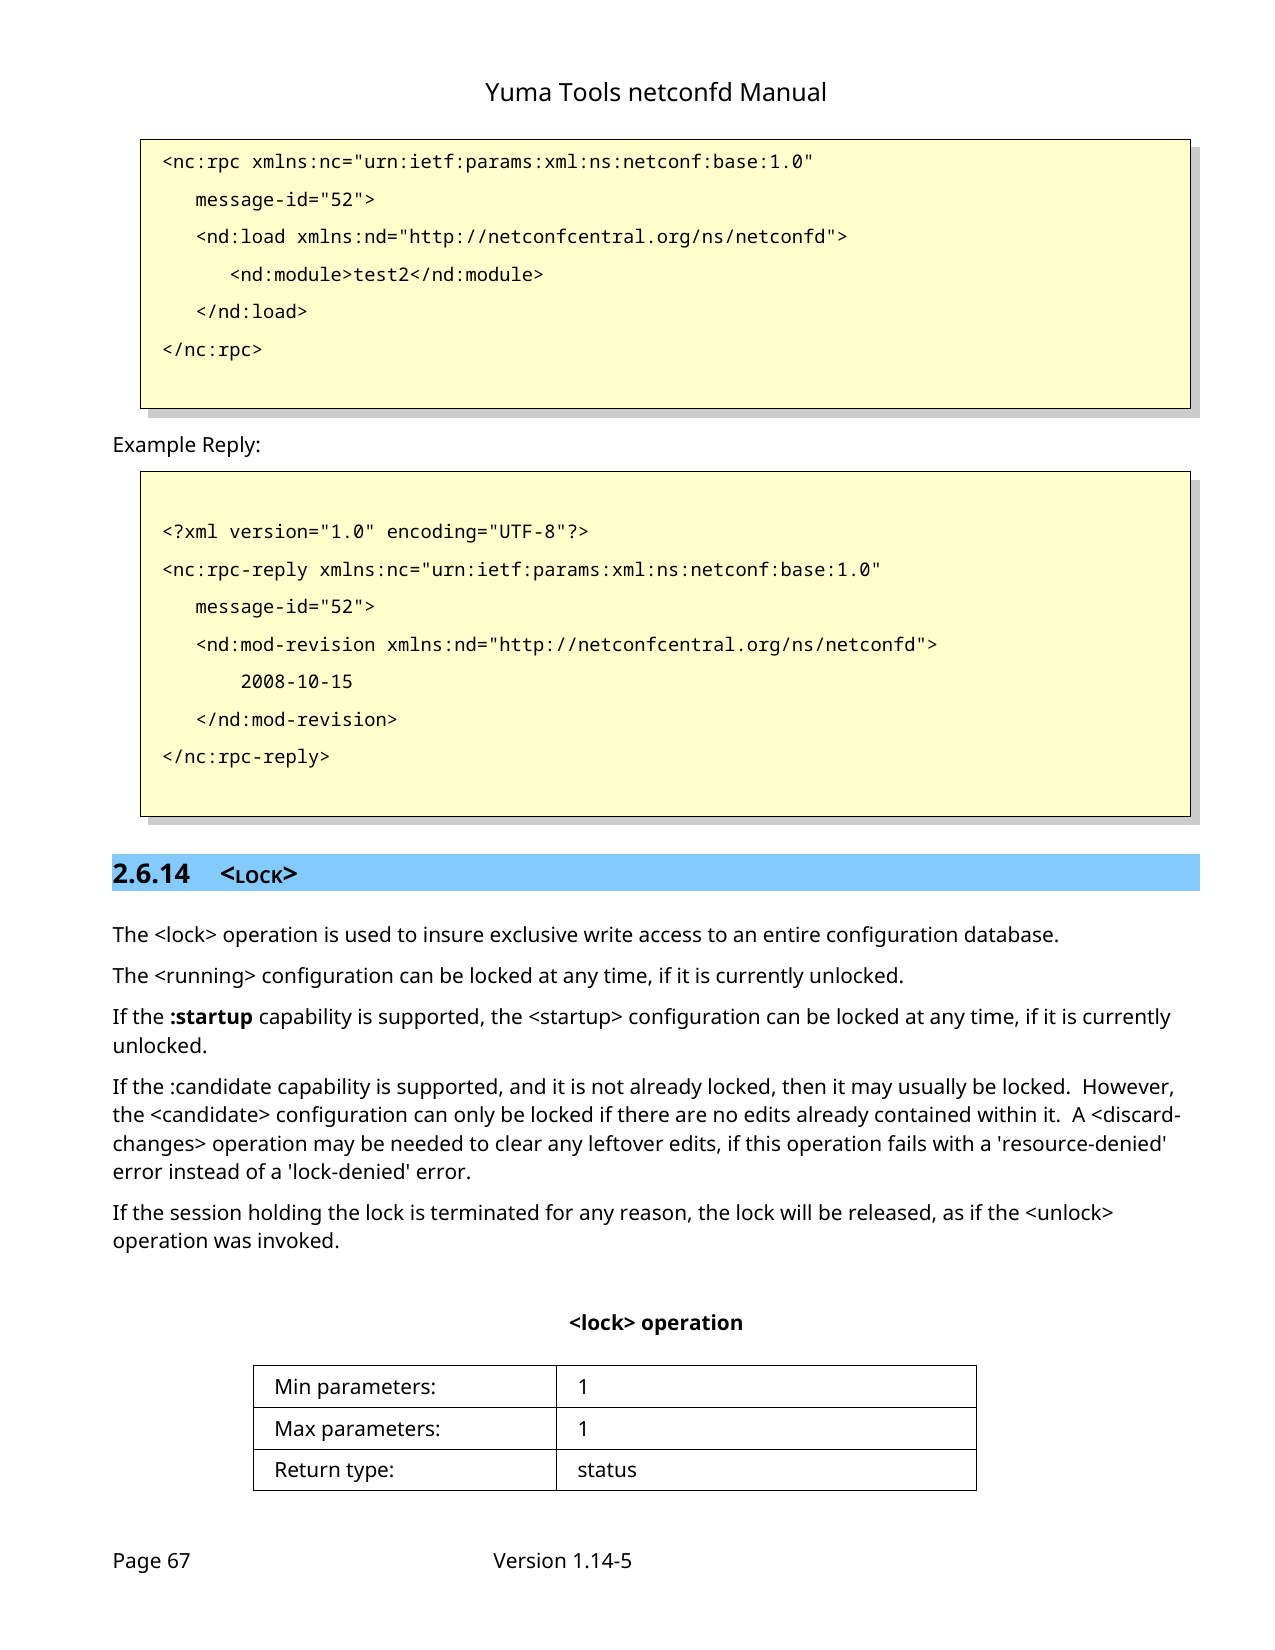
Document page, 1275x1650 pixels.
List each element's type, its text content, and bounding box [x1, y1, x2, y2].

table_header Min parameters: [254, 1366, 556, 1407]
subtitle <lock> [112, 854, 1200, 891]
subtitle <lock> operation [127, 1308, 1185, 1337]
text </nc:rpc-reply> [141, 733, 1190, 769]
text If the session holding the lock is terminated for any reason, the lock will be released, as if the <unlock> operation was invoked. [112, 1198, 1200, 1255]
text The <running> configuration can be locked at any time, if it is currently unlocked. [112, 962, 1200, 990]
table_cell Max parameters: [254, 1408, 556, 1448]
table_cell status [557, 1450, 976, 1490]
text <nc:rpc xmlns:nc="urn:ietf:params:xml:ns:netconf:base:1.0" [141, 140, 1190, 174]
text 2008-10-15 [141, 658, 1190, 694]
text </nd:mod-revision> [141, 696, 1190, 731]
text <nc:rpc-reply xmlns:nc="urn:ietf:params:xml:ns:netconf:base:1.0" [141, 546, 1190, 581]
text message-id="52"> [141, 176, 1190, 212]
table_cell Return type: [254, 1450, 556, 1490]
table_header 1 [557, 1366, 976, 1407]
text </nc:rpc> [141, 326, 1190, 362]
text <nd:mod-revision xmlns:nd="http://netconfcentral.org/ns/netconfd"> [141, 621, 1190, 656]
text If the :startup capability is supported, the <startup> configuration can be locked at any time, if it is currently unlocked. [112, 1002, 1200, 1059]
text If the :candidate capability is supported, and it is not already locked, then it may usually be locked. However, the <candidate> configuration can only be locked if there are no edits already contained within it. A <discard-changes> operation may be needed to clear any leftover edits, if this operation fails with a 'resource-denied' error instead of a 'lock-denied' error. [112, 1072, 1200, 1186]
text <?xml version="1.0" encoding="UTF-8"?> [141, 508, 1190, 544]
text </nd:load> [141, 288, 1190, 324]
text The <lock> operation is used to insure exclusive write access to an entire configuration database. [112, 921, 1200, 949]
text <nd:module>test2</nd:module> [141, 251, 1190, 287]
text message-id="52"> [141, 583, 1190, 619]
text <nd:load xmlns:nd="http://netconfcentral.org/ns/netconfd"> [141, 213, 1190, 249]
table_cell 1 [557, 1408, 976, 1448]
text Example Reply: [112, 430, 1200, 458]
